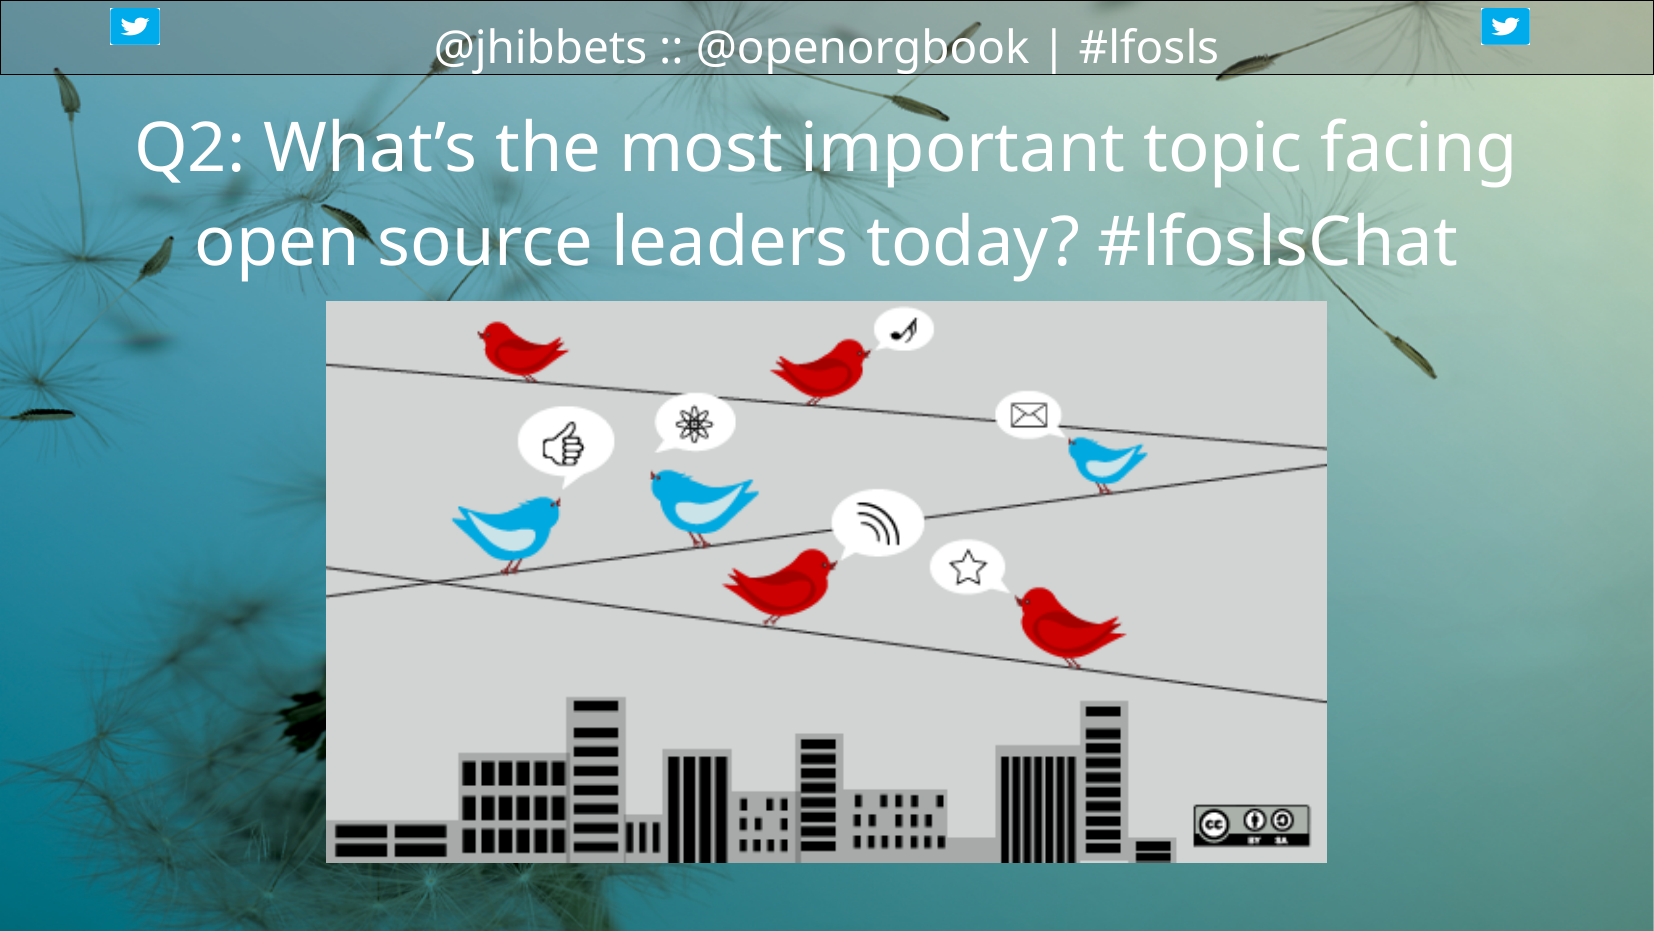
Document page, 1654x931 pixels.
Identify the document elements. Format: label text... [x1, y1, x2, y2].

picture [1493, 18, 1518, 35]
title Q2: What’s the most important topic facing open source leaders today? #lfoslsChat [82, 88, 1571, 296]
picture [122, 18, 147, 35]
picture [0, 75, 1654, 931]
